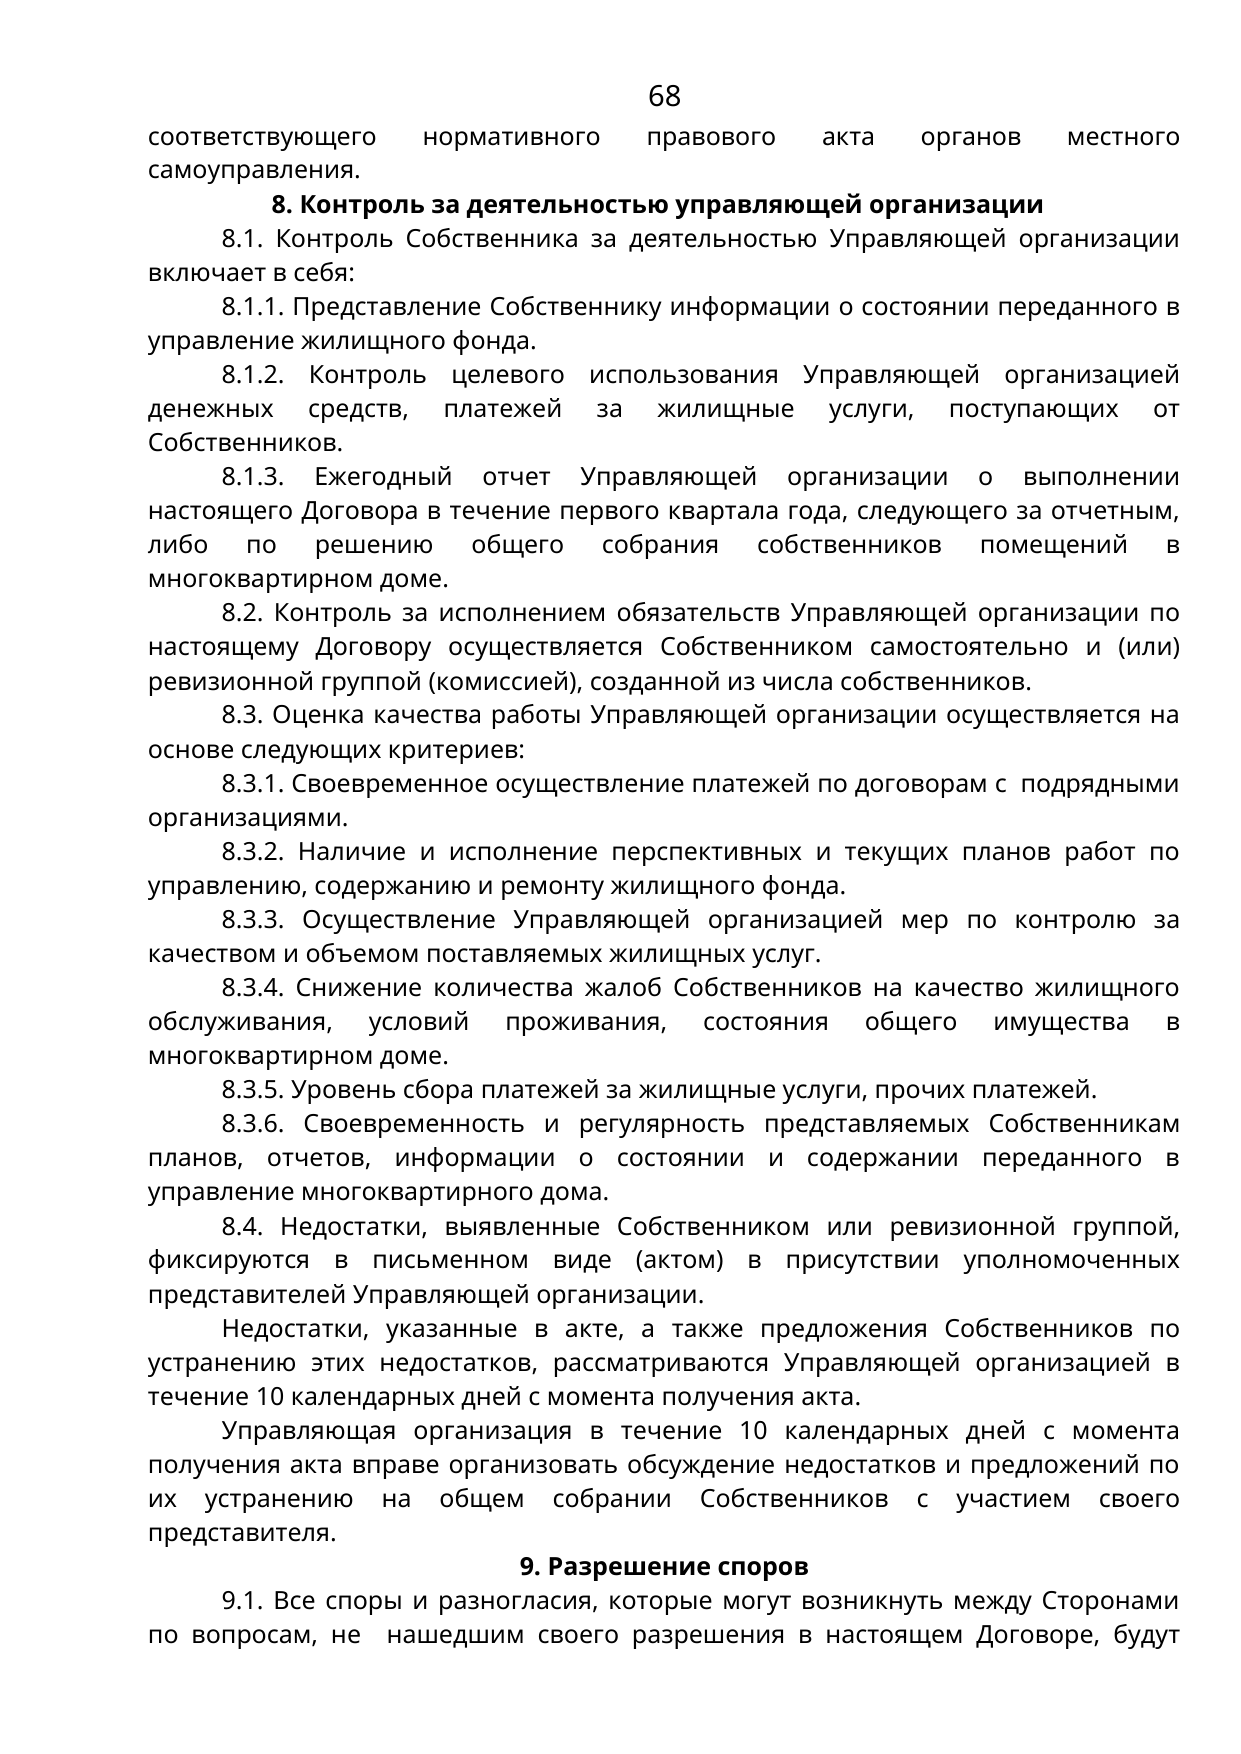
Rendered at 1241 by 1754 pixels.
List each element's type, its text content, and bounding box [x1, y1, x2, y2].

text 8. Контроль за деятельностью управляющей организации [148, 186, 1181, 220]
text Управляющая организация в течение 10 календарных дней с момента получения акта вправе организовать обсуждение недостатков и предложений по их устранению на общем собрании Собственников с участием своего представителя. [148, 1412, 1181, 1549]
text 8.1.1. Представление Собственнику информации о состоянии переданного в управление жилищного фонда. [148, 288, 1181, 357]
text 8.3. Оценка качества работы Управляющей организации осуществляется на основе следующих критериев: [148, 697, 1181, 765]
text 8.3.1. Своевременное осуществление платежей по договорам с подрядными организациями. [148, 765, 1181, 833]
text 8.3.2. Наличие и исполнение перспективных и текущих планов работ по управлению, содержанию и ремонту жилищного фонда. [148, 833, 1181, 902]
text 8.1.3. Ежегодный отчет Управляющей организации о выполнении настоящего Договора в течение первого квартала года, следующего за отчетным, либо по решению общего собрания собственников помещений в многоквартирном доме. [148, 459, 1181, 595]
text 8.1.2. Контроль целевого использования Управляющей организацией денежных средств, платежей за жилищные услуги, поступающих от Собственников. [148, 357, 1181, 459]
text 9. Разрешение споров [148, 1549, 1181, 1583]
text Недостатки, указанные в акте, а также предложения Собственников по устранению этих недостатков, рассматриваются Управляющей организацией в течение 10 календарных дней с момента получения акта. [148, 1310, 1181, 1412]
text 8.3.3. Осуществление Управляющей организацией мер по контролю за качеством и объемом поставляемых жилищных услуг. [148, 902, 1181, 970]
text 8.4. Недостатки, выявленные Собственником или ревизионной группой, фиксируются в письменном виде (актом) в присутствии уполномоченных представителей Управляющей организации. [148, 1208, 1181, 1310]
text 8.3.4. Снижение количества жалоб Собственников на качество жилищного обслуживания, условий проживания, состояния общего имущества в многоквартирном доме. [148, 970, 1181, 1072]
text 8.2. Контроль за исполнением обязательств Управляющей организации по настоящему Договору осуществляется Собственником самостоятельно и (или) ревизионной группой (комиссией), созданной из числа собственников. [148, 595, 1181, 697]
text 8.3.5. Уровень сбора платежей за жилищные услуги, прочих платежей. [148, 1072, 1181, 1106]
text 9.1. Все споры и разногласия, которые могут возникнуть между Сторонами по вопросам, не нашедшим своего разрешения в настоящем Договоре, будут [148, 1583, 1181, 1651]
text 8.1. Контроль Собственника за деятельностью Управляющей организации включает в себя: [148, 220, 1181, 288]
text 8.3.6. Своевременность и регулярность представляемых Собственникам планов, отчетов, информации о состоянии и содержании переданного в управление многоквартирного дома. [148, 1106, 1181, 1208]
text соответствующего нормативного правового акта органов местного самоуправления. [148, 118, 1181, 186]
